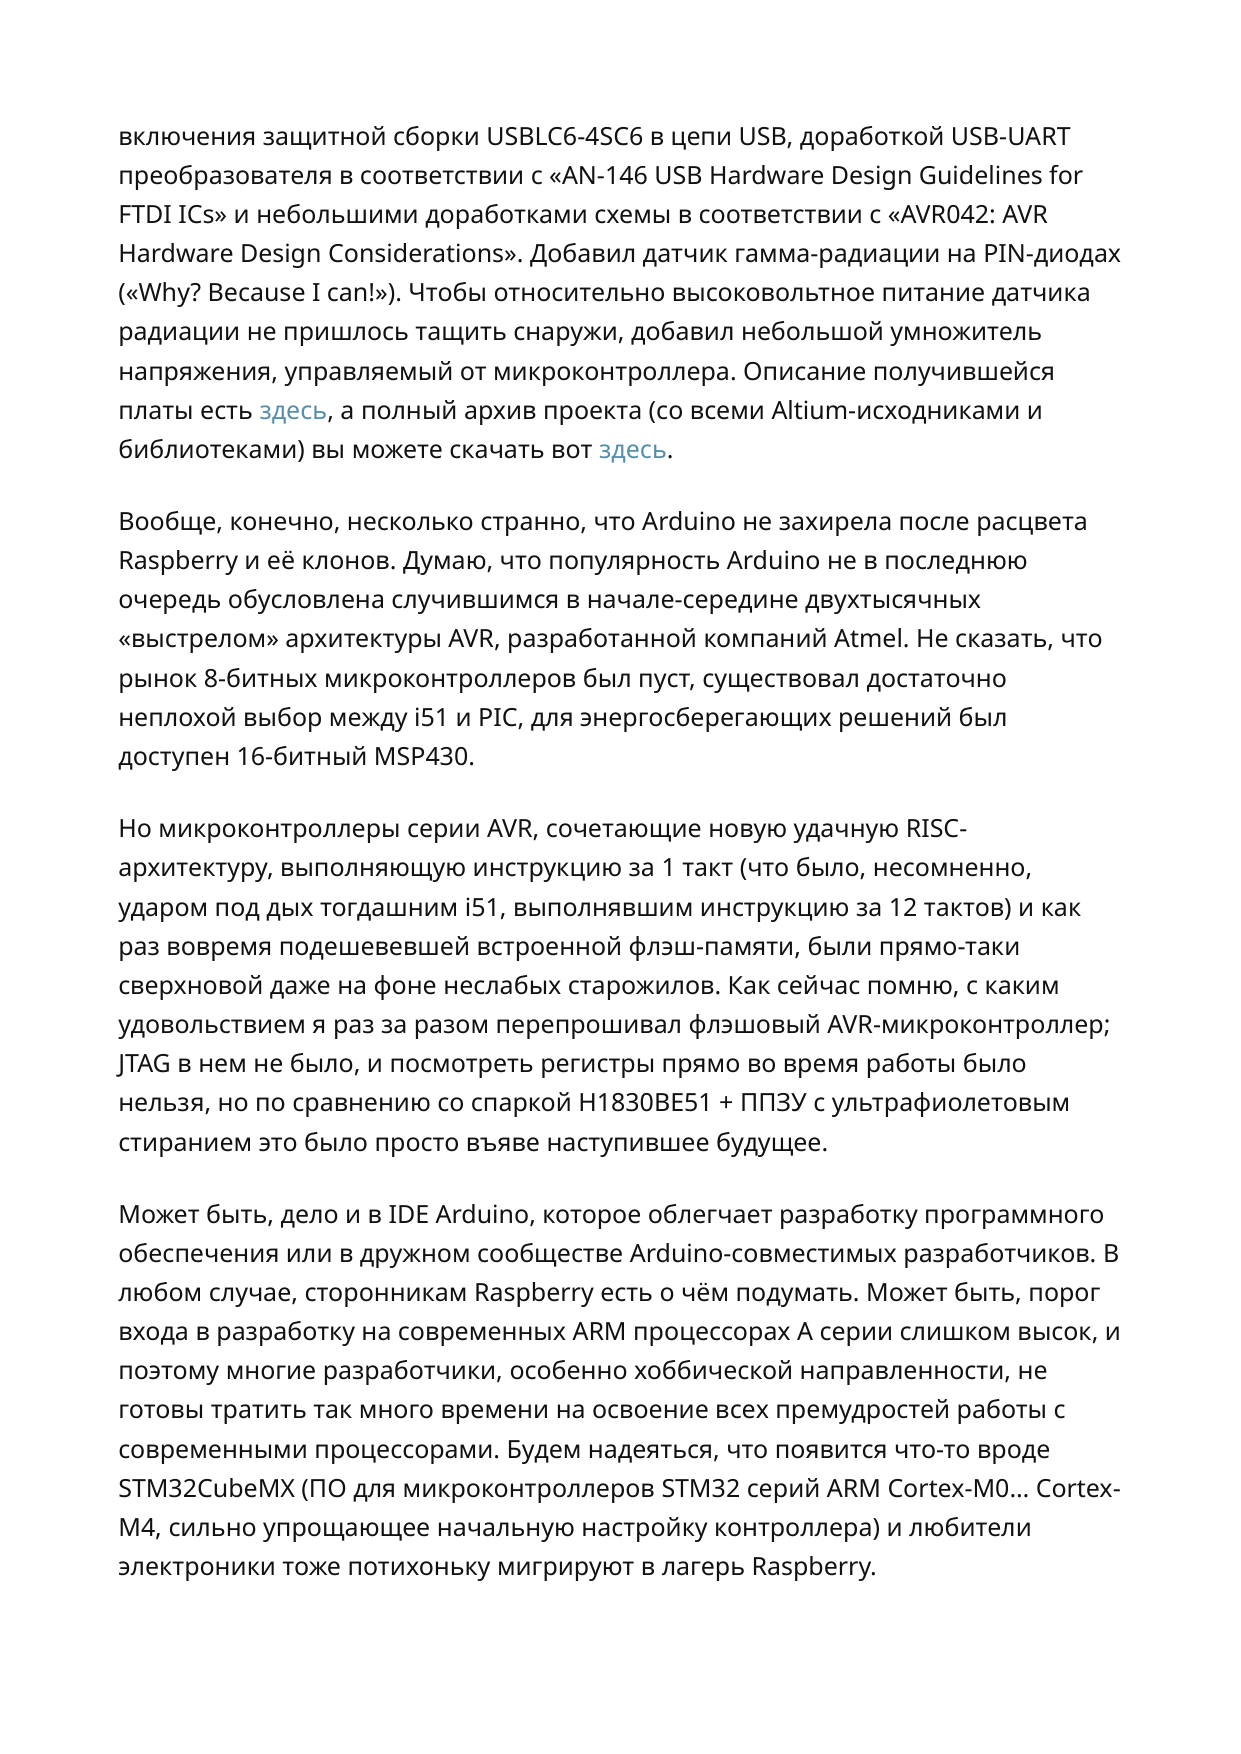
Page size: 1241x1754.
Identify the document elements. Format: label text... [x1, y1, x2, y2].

text включения защитной сборки USBLC6-4SC6 в цепи USB, доработкой USB-UART преобразователя в соответствии с «AN-146 USB Hardware Design Guidelines for FTDI ICs» и небольшими доработками схемы в соответствии с «AVR042: AVR Hardware Design Considerations». Добавил датчик гамма-радиации на PIN-диодах («Why? Because I can!»). Чтобы относительно высоковольтное питание датчика радиации не пришлось тащить снаружи, добавил небольшой умножитель напряжения, управляемый от микроконтроллера. Описание получившейся платы есть здесь, а полный архив проекта (со всеми Altium-исходниками и библиотеками) вы можете скачать вот здесь. Вообще, конечно, несколько странно, что Arduino не захирела после расцвета Raspberry и её клонов. Думаю, что популярность Arduino не в последнюю очередь обусловлена случившимся в начале-середине двухтысячных «выстрелом» архитектуры AVR, разработанной компаний Atmel. Не сказать, что рынок 8-битных микроконтроллеров был пуст, существовал достаточно неплохой выбор между i51 и PIC, для энергосберегающих решений был доступен 16-битный MSP430. Но микроконтроллеры серии AVR, сочетающие новую удачную RISC-архитектуру, выполняющую инструкцию за 1 такт (что было, несомненно, ударом под дых тогдашним i51, выполнявшим инструкцию за 12 тактов) и как раз вовремя подешевевшей встроенной флэш-памяти, были прямо-таки сверхновой даже на фоне неслабых старожилов. Как сейчас помню, с каким удовольствием я раз за разом перепрошивал флэшовый AVR-микроконтроллер; JTAG в нем не было, и посмотреть регистры прямо во время работы было нельзя, но по сравнению со спаркой Н1830ВЕ51 + ППЗУ с ультрафиолетовым стиранием это было просто въяве наступившее будущее. Может быть, дело и в IDE Arduino, которое облегчает разработку программного обеспечения или в дружном сообществе Arduino-совместимых разработчиков. В любом случае, сторонникам Raspberry есть о чём подумать. Может быть, порог входа в разработку на современных ARM процессорах A серии слишком высок, и поэтому многие разработчики, особенно хоббической направленности, не готовы тратить так много времени на освоение всех премудростей работы с современными процессорами. Будем надеяться, что появится что-то вроде STM32CubeMX (ПО для микроконтроллеров STM32 серий ARM Cortex-M0… Cortex-M4, сильно упрощающее начальную настройку контроллера) и любители электроники тоже потихоньку мигрируют в лагерь Raspberry. [118, 118, 1122, 1616]
